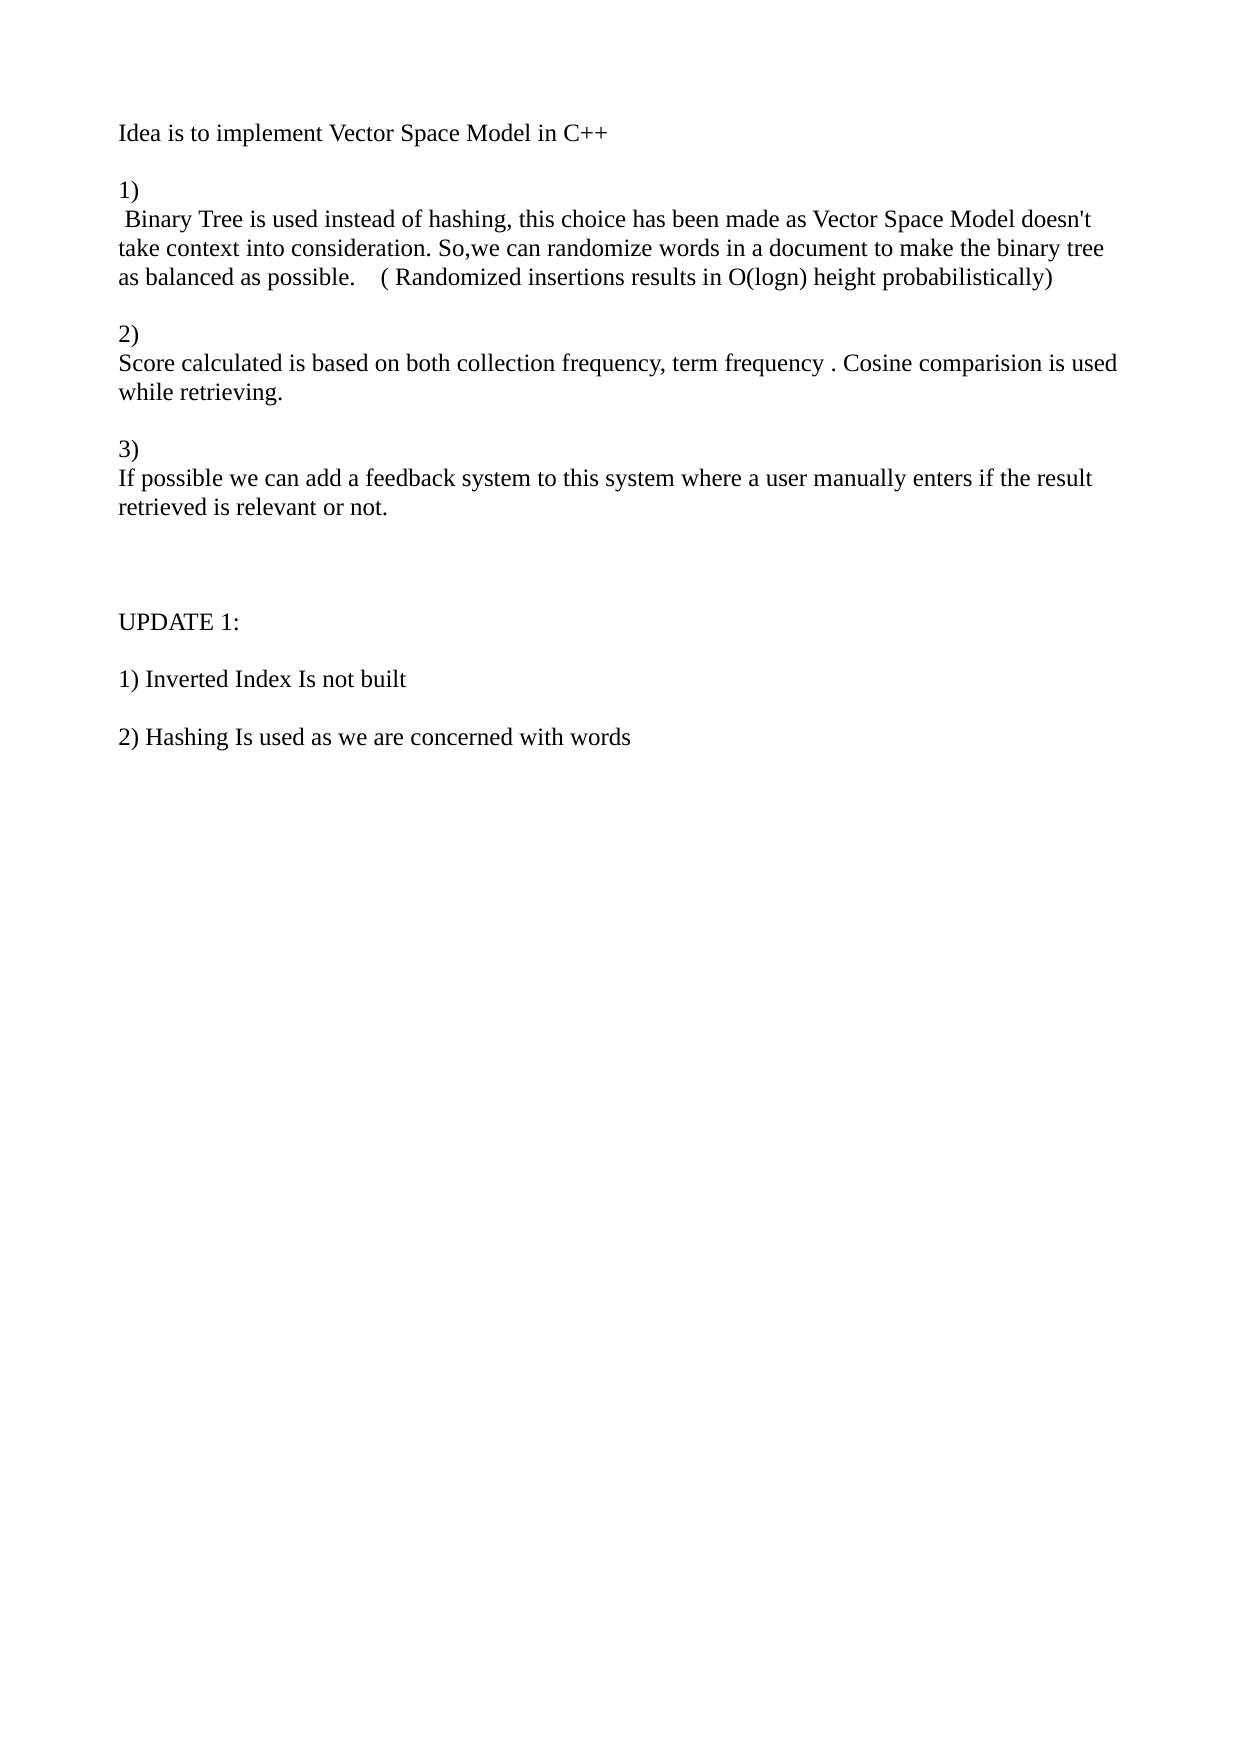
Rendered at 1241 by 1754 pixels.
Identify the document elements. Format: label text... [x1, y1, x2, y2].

text 3) [118, 434, 1122, 463]
text Score calculated is based on both collection frequency, term frequency . Cosine comparision is used while retrieving. [118, 348, 1122, 406]
text 2) [118, 319, 1122, 348]
text Binary Tree is used instead of hashing, this choice has been made as Vector Space Model doesn't take context into consideration. So,we can randomize words in a document to make the binary tree as balanced as possible. ( Randomized insertions results in O(logn) height probabilistically) [118, 204, 1122, 291]
text 2) Hashing Is used as we are concerned with words [118, 722, 1122, 751]
text 1) [118, 176, 1122, 204]
text 1) Inverted Index Is not built [118, 664, 1122, 693]
text Idea is to implement Vector Space Model in C++ [118, 118, 1122, 147]
text If possible we can add a feedback system to this system where a user manually enters if the result retrieved is relevant or not. [118, 463, 1122, 521]
text UPDATE 1: [118, 607, 1122, 636]
